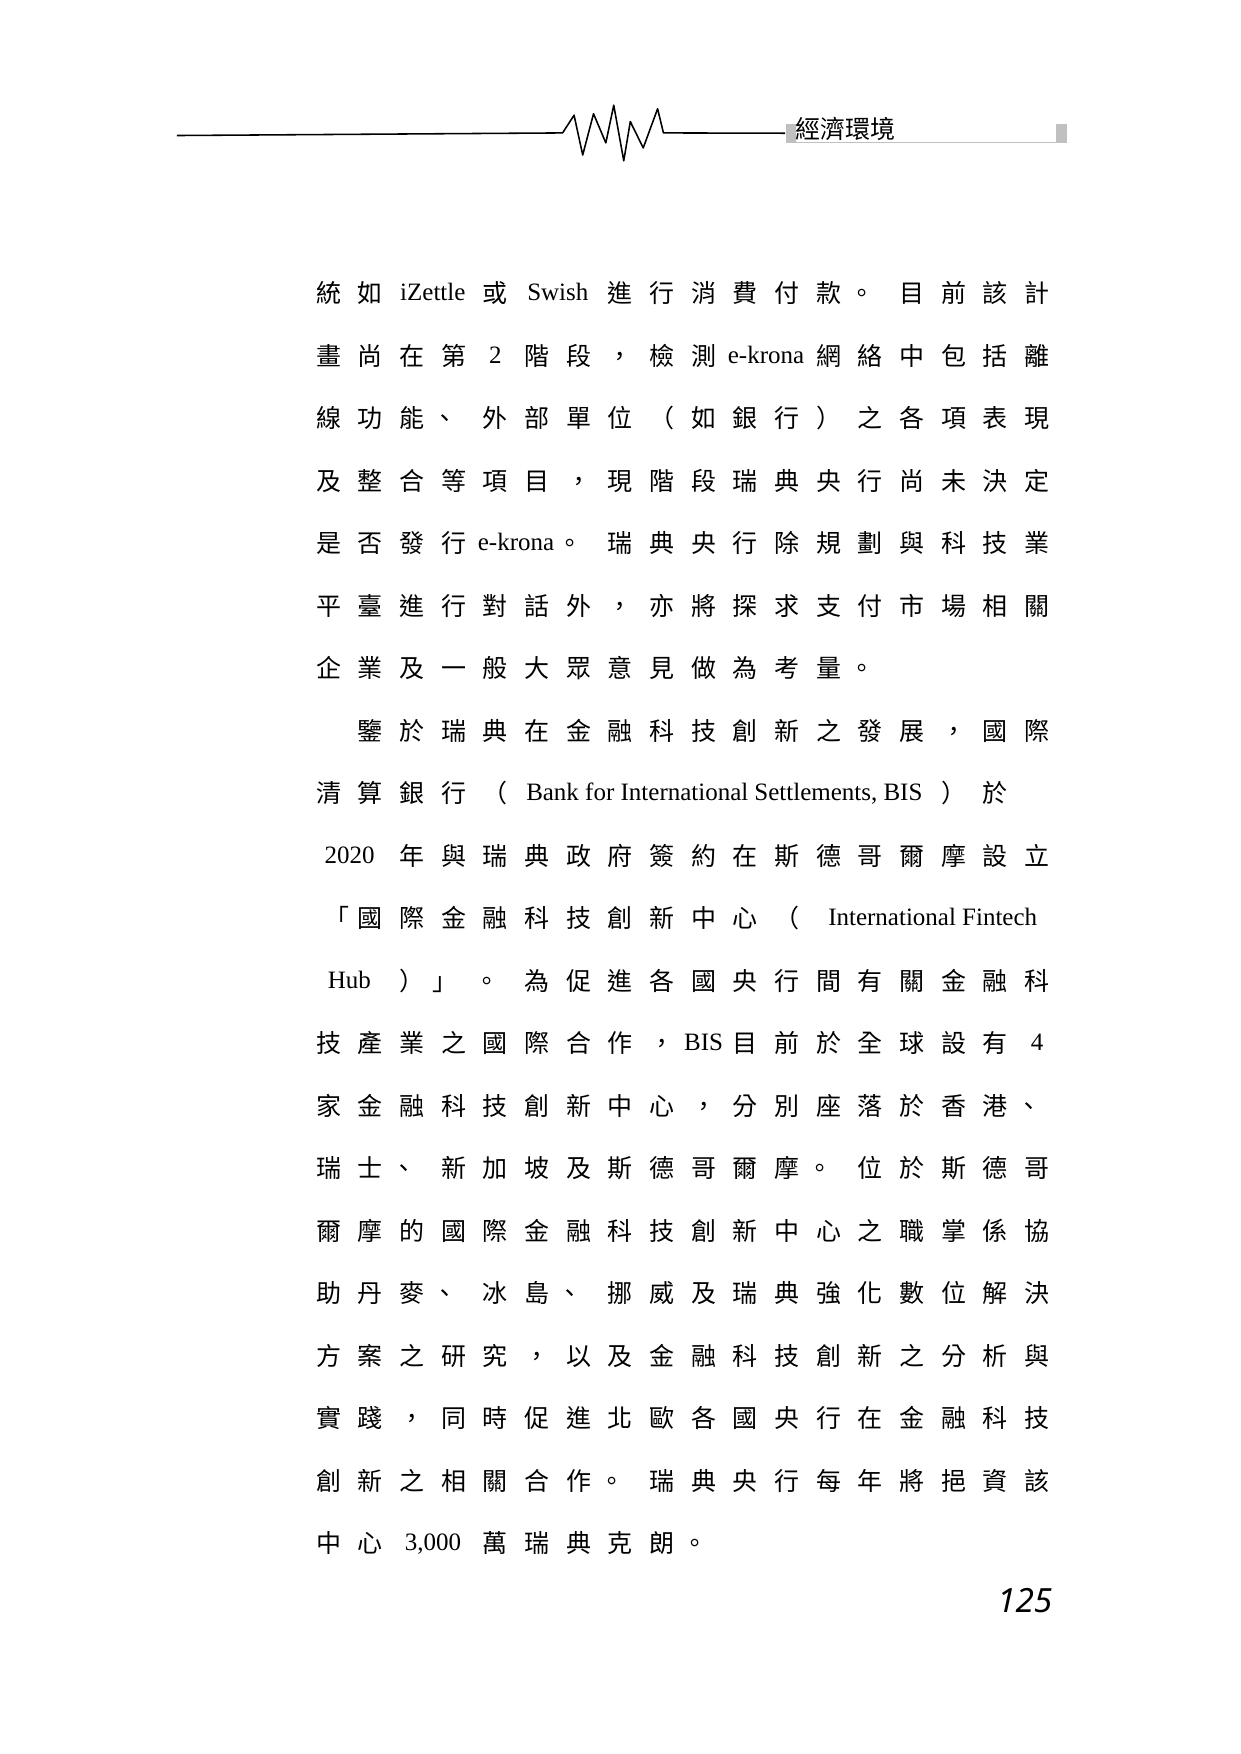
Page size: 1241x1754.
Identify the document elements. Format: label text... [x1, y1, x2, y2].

text 鑒於瑞典在金融科技創新之發展，國際清算銀行（Bank for International Settlements, BIS）於2020年與瑞典政府簽約在斯德哥爾摩設立「國際金融科技創新中心（International Fintech Hub）」。為促進各國央行間有關金融科技產業之國際合作，BIS目前於全球設有4家金融科技創新中心，分別座落於香港、瑞士、新加坡及斯德哥爾摩。位於斯德哥爾摩的國際金融科技創新中心之職掌係協助丹麥、冰島、挪威及瑞典強化數位解決方案之研究，以及金融科技創新之分析與實踐，同時促進北歐各國央行在金融科技創新之相關合作。瑞典央行每年將挹資該中心3,000萬瑞典克朗。 [281, 688, 1058, 1563]
text 統如iZettle或Swish進行消費付款。目前該計畫尚在第2階段，檢測e-krona網絡中包括離線功能、外部單位（如銀行）之各項表現及整合等項目，現階段瑞典央行尚未決定是否發行e-krona。瑞典央行除規劃與科技業平臺進行對話外，亦將探求支付市場相關企業及一般大眾意見做為考量。 [281, 250, 1058, 688]
